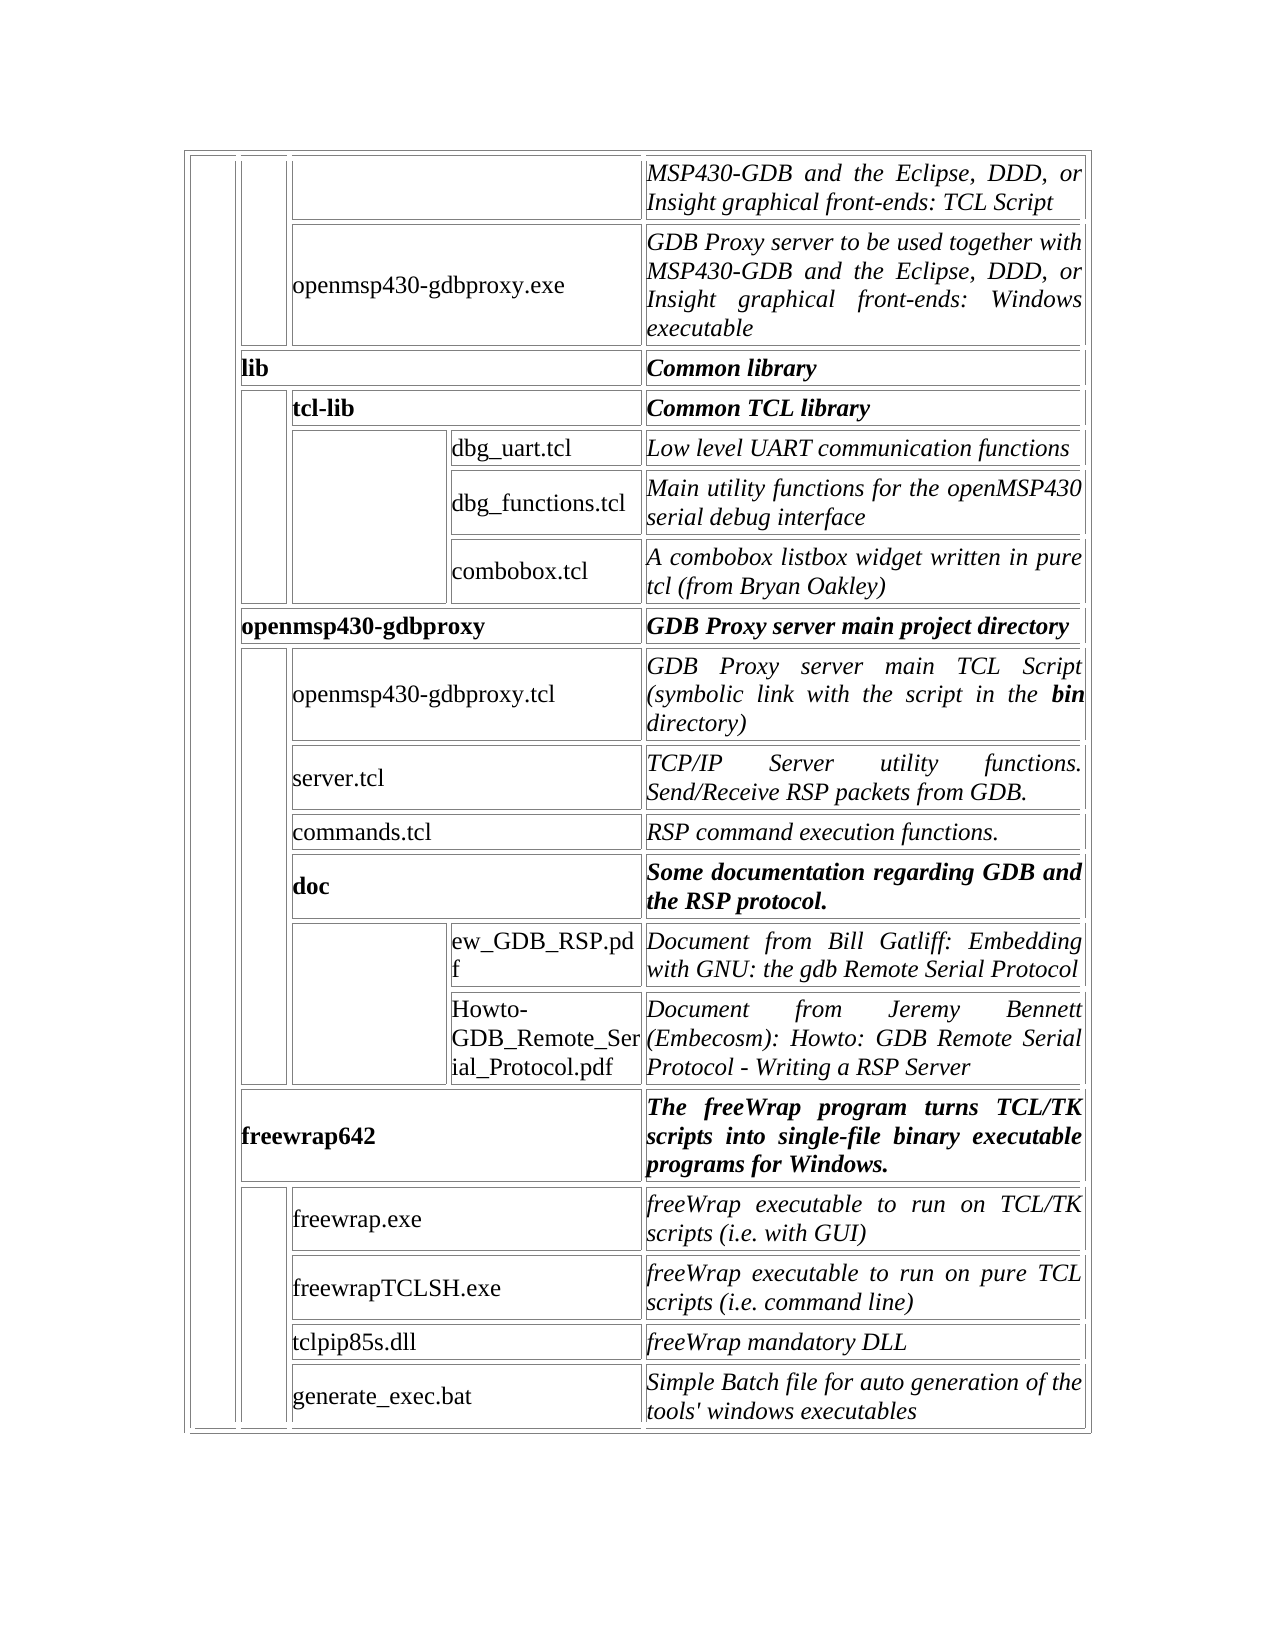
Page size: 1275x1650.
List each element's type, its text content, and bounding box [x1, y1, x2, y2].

table_cell abcd [289, 918, 448, 1084]
table_cell freeWrap executable to run on pure TCL scripts (i.e. command line) [644, 1250, 1088, 1319]
table_cell dbg_functions.tcl [449, 465, 643, 534]
table_cell Document from Jeremy Bennett (Embecosm): Howto: GDB Remote Serial Protocol - Writing a RSP Server [644, 986, 1088, 1084]
table_cell openmsp430-gdbproxy.exe [289, 219, 643, 345]
table_cell freeWrap executable to run on TCL/TK scripts (i.e. with GUI) [644, 1181, 1088, 1250]
table_cell TCP/IP Server utility functions. Send/Receive RSP packets from GDB. [644, 740, 1088, 809]
table_cell GDB Proxy server to be used together with MSP430-GDB and the Eclipse, DDD, or Insight graphical front-ends: Windows executable [644, 219, 1088, 345]
table_cell ew_GDB_RSP.pdf [449, 918, 643, 986]
table_cell abcd [238, 643, 289, 1084]
table_cell GDB Proxy server main TCL Script (symbolic link with the script in the bin directory) [644, 643, 1088, 740]
table_cell [187, 151, 238, 1427]
table_cell Document from Bill Gatliff: Embedding with GNU: the gdb Remote Serial Protocol [644, 918, 1088, 986]
table_cell A combobox listbox widget written in pure tcl (from Bryan Oakley) [644, 534, 1088, 602]
table_cell Low level UART communication functions [644, 425, 1088, 465]
table_cell freeWrap mandatory DLL [644, 1319, 1088, 1359]
table_cell Main utility functions for the openMSP430 serial debug interface [644, 465, 1088, 534]
table_cell commands.tcl [289, 809, 643, 849]
table_cell server.tcl [289, 740, 643, 809]
table_cell dbg_uart.tcl [449, 425, 643, 465]
table_cell openmsp430-gdbproxy [238, 603, 643, 642]
table_cell openmsp430-gdbproxy.tcl [289, 643, 643, 740]
table_cell The freeWrap program turns TCL/TK scripts into single-file binary executable programs for Windows. [644, 1084, 1088, 1181]
table_cell GDB Proxy server main project directory [644, 603, 1088, 642]
table_cell doc [289, 849, 643, 917]
table_cell Some documentation regarding GDB and the RSP protocol. [644, 849, 1088, 917]
table_cell [238, 151, 289, 345]
table_cell RSP command execution functions. [644, 809, 1088, 849]
table_cell freewrap.exe [289, 1181, 643, 1250]
table_cell abcd [238, 1181, 289, 1427]
table_cell abcd [238, 385, 289, 602]
table_cell MSP430-GDB and the Eclipse, DDD, or Insight graphical front-ends: TCL Script [644, 151, 1088, 219]
table_cell tclpip85s.dll [289, 1319, 643, 1359]
table_cell [289, 151, 643, 219]
table_cell Common library [644, 345, 1088, 385]
table_cell Simple Batch file for auto generation of the tools' windows executables [644, 1359, 1088, 1427]
table_cell Common TCL library [644, 385, 1088, 425]
table_cell Howto-GDB_Remote_Serial_Protocol.pdf [449, 986, 643, 1084]
table_cell abcd [289, 425, 448, 602]
table_cell combobox.tcl [449, 534, 643, 602]
table_cell tcl-lib [289, 385, 643, 425]
table_cell freewrap642 [238, 1084, 643, 1181]
table_cell generate_exec.bat [289, 1359, 643, 1427]
table_cell lib [238, 345, 643, 385]
table_cell freewrapTCLSH.exe [289, 1250, 643, 1319]
